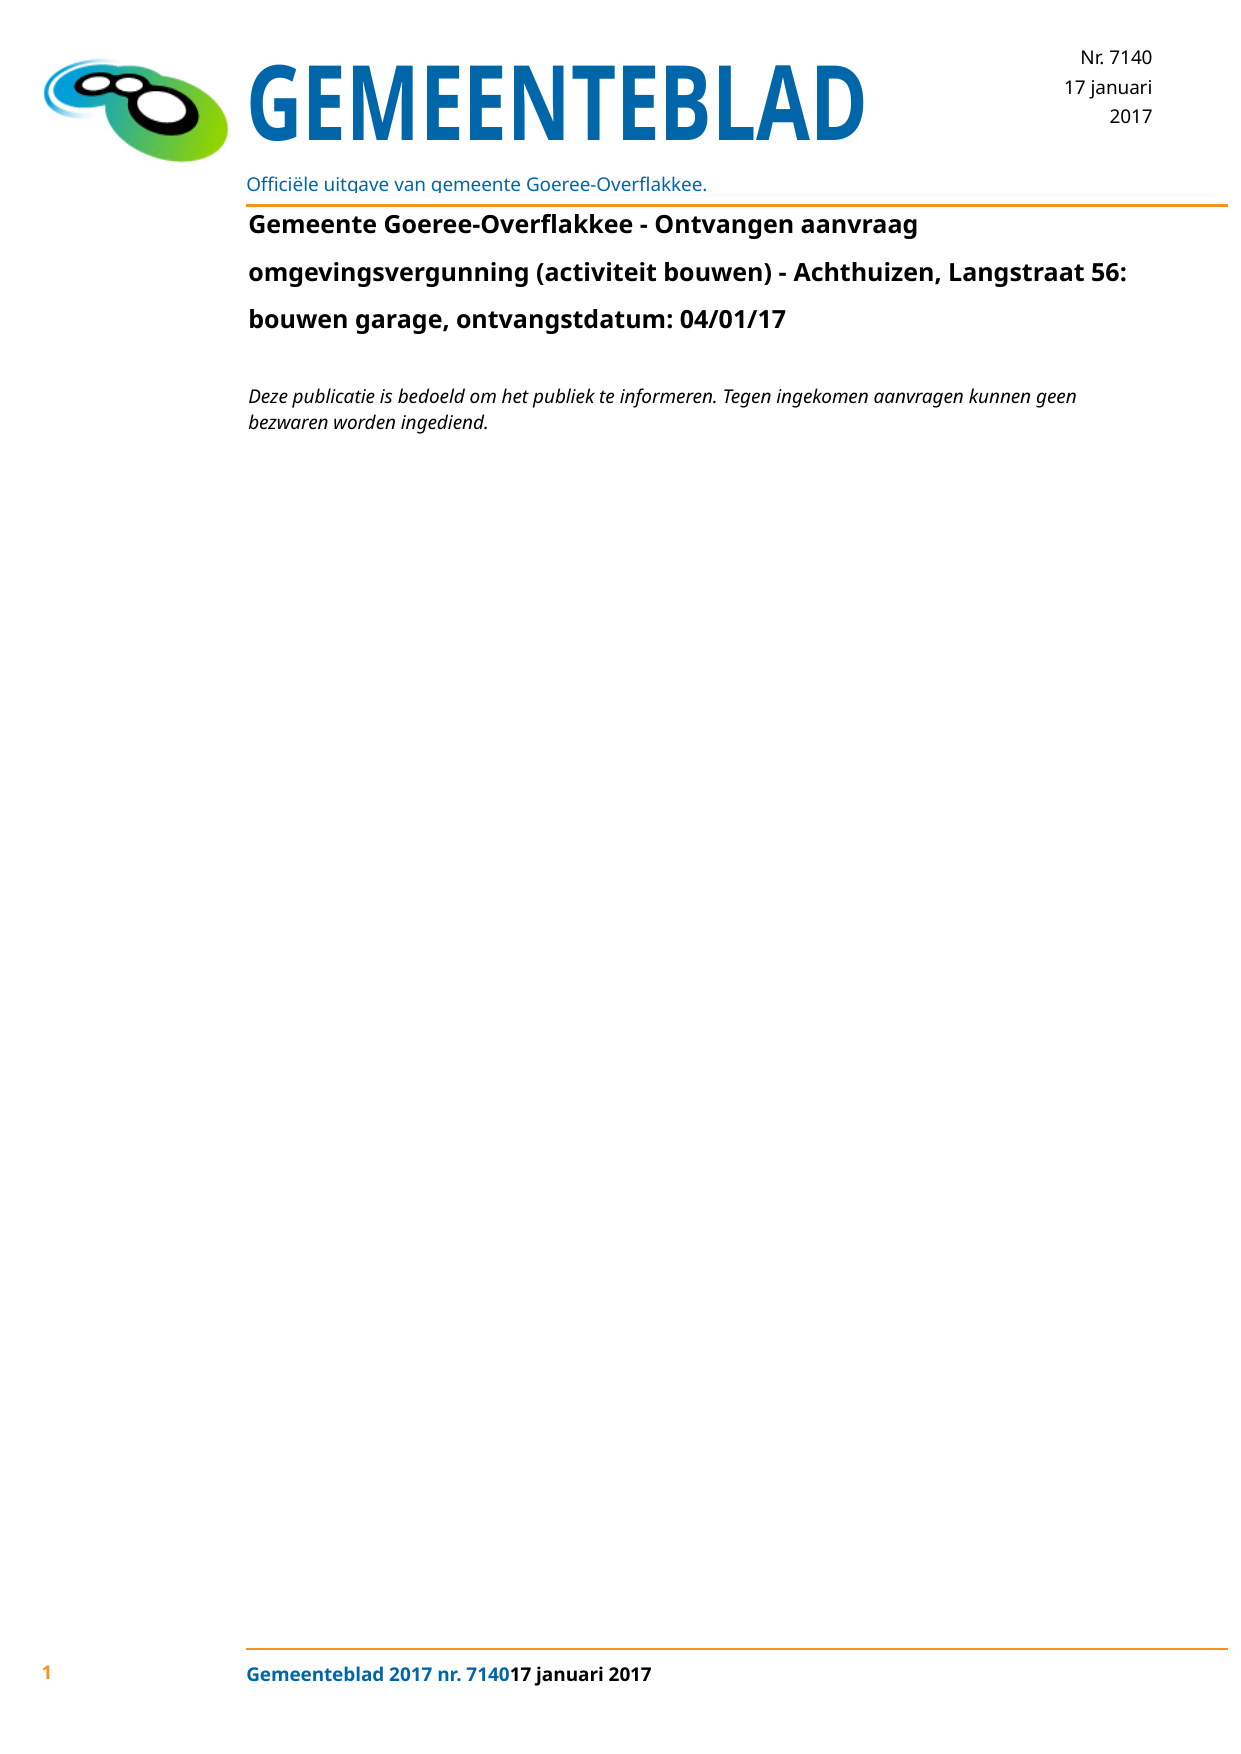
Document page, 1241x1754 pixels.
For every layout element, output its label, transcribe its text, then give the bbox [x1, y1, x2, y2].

text Gemeente Goeree-Overflakkee - Ontvangen aanvraag omgevingsvergunning (activiteit bouwen) - Achthuizen, Langstraat 56: bouwen garage, ontvangstdatum: 04/01/17 [248, 207, 1152, 336]
picture [41, 47, 231, 172]
text Deze publicatie is bedoeld om het publiek te informeren. Tegen ingekomen aanvragen kunnen geen bezwaren worden ingediend. [248, 384, 1152, 435]
